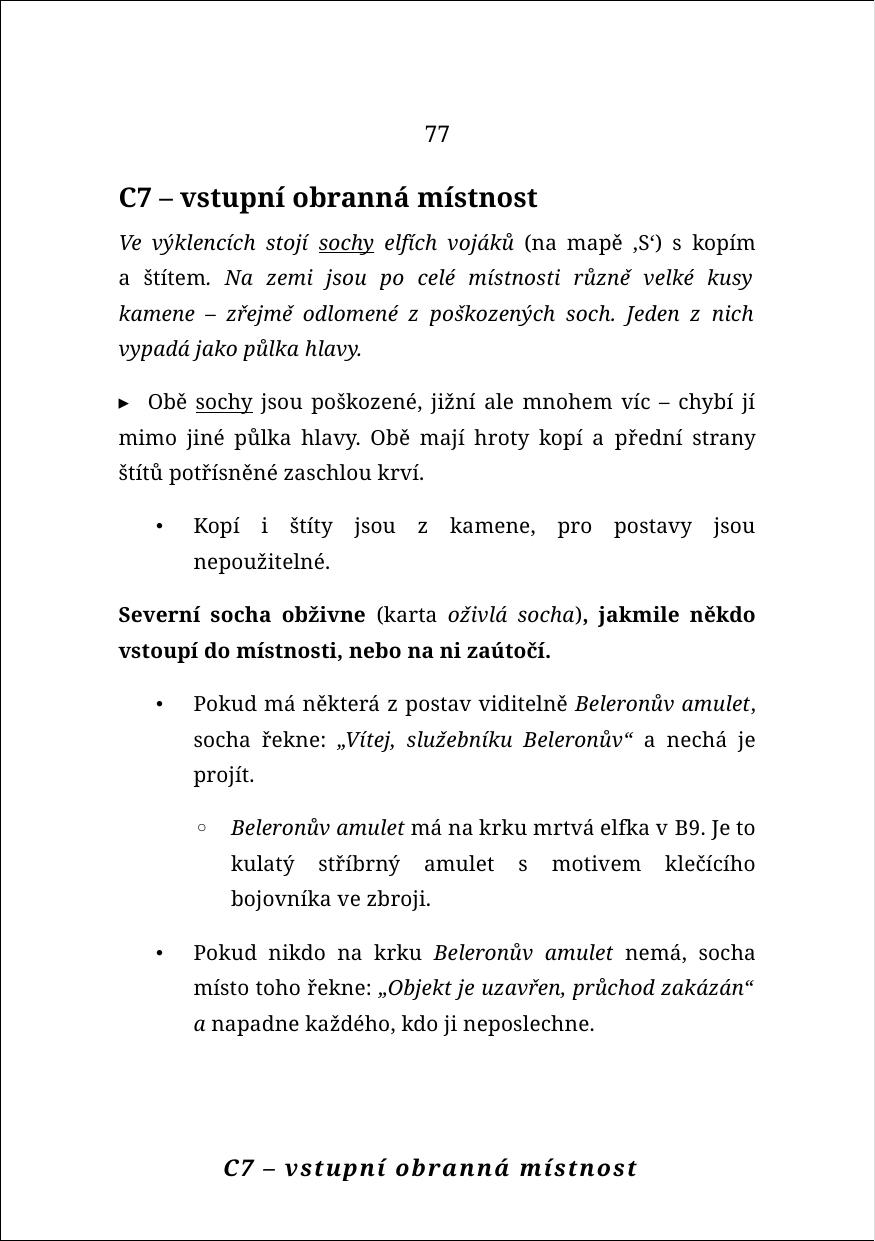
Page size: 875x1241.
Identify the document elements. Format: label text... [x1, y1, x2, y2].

list Pokud má některá z⁠ postav viditelně Beleronův amulet, socha řekne: „Vítej, služebníku Beleronův“ a⁠ nechá je projít. [156, 689, 756, 789]
subtitle C7 – vstupní obranná místnost [118, 179, 756, 216]
list Kopí i⁠ štíty jsou z⁠ kamene, pro postavy jsou nepoužitelné. [156, 512, 756, 576]
text Ve výklencích stojí sochy elfích vojáků (na mapě ‚S‘) s⁠ kopím a⁠ štítem. Na zemi jsou po celé místnosti různě velké kusy kamene – zřejmě odlomené z⁠ poškozených soch. Jeden z⁠ nich vypadá jako půlka hlavy. [118, 228, 756, 363]
list Pokud nikdo na krku Beleronův amulet nemá, socha místo toho řekne: „Objekt je uzavřen, průchod zakázán“ a⁠ napadne každého, kdo ji neposlechne. [156, 938, 756, 1037]
text Severní socha obživne (karta oživlá socha), jakmile někdo vstoupí do místnosti, nebo na ni zaútočí. [118, 600, 756, 664]
list Beleronův amulet má na krku mrtvá elfka v⁠ B9. Je to kulatý stříbrný amulet s⁠ motivem klečícího bojovníka ve zbroji. [193, 813, 756, 913]
text ▸ Obě sochy jsou poškozené, jižní ale mnohem víc – chybí jí mimo jiné půlka hlavy. Obě mají hroty kopí a⁠ přední strany štítů potřísněné zaschlou krví. [118, 387, 756, 487]
